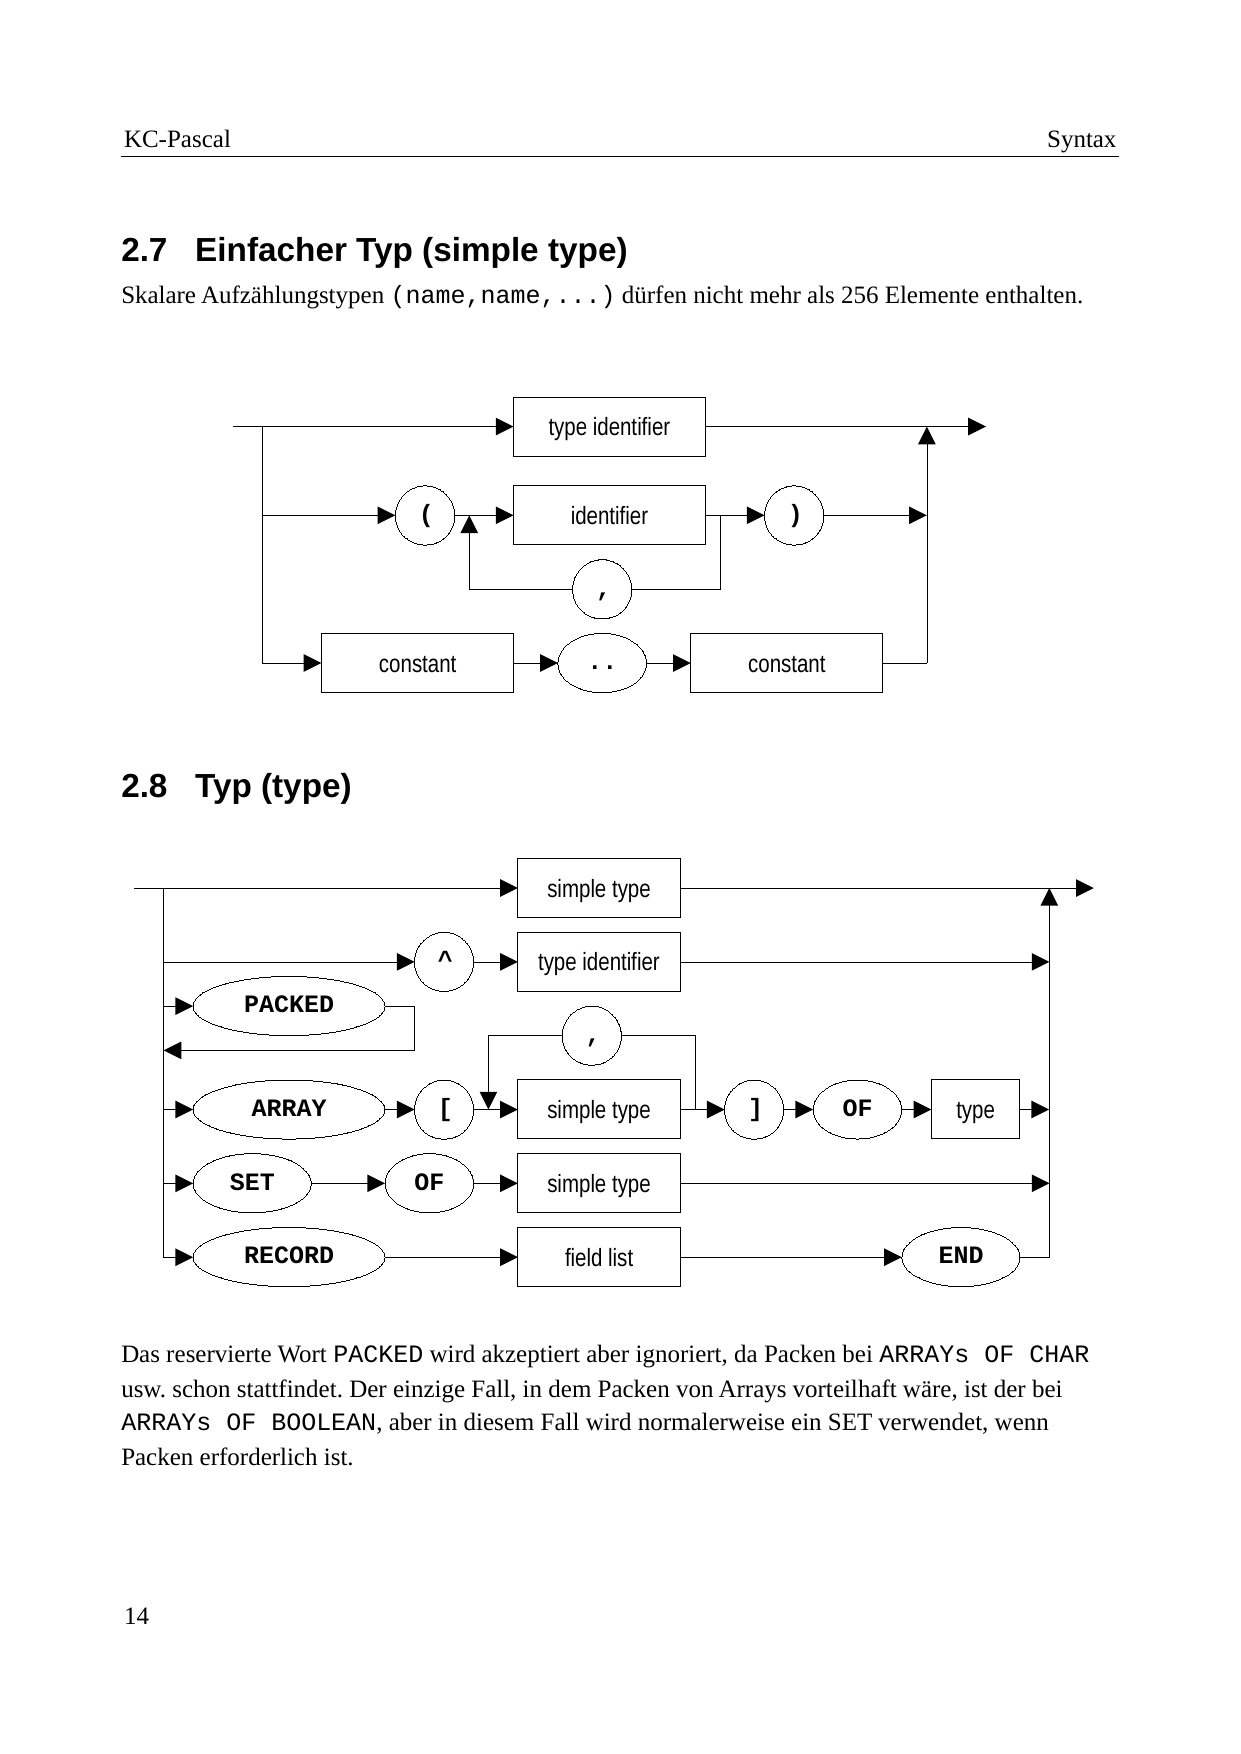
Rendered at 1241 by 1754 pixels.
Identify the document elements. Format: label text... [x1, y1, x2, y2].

subtitle Einfacher Typ (simple type) [121, 230, 1119, 268]
text Das reservierte Wort PACKED wird akzeptiert aber ignoriert, da Packen bei ARRAYs OF CHAR usw. schon stattfindet. Der einzige Fall, in dem Packen von Arrays vorteilhaft wäre, ist der bei ARRAYs OF BOOLEAN, aber in diesem Fall wird normalerweise ein SET verwendet, wenn Packen erforderlich ist. [121, 1339, 1119, 1471]
text Skalare Aufzählungstypen (name,name,...) dürfen nicht mehr als 256 Elemente enthalten. [121, 281, 1119, 311]
subtitle Typ (type) [121, 766, 1119, 804]
